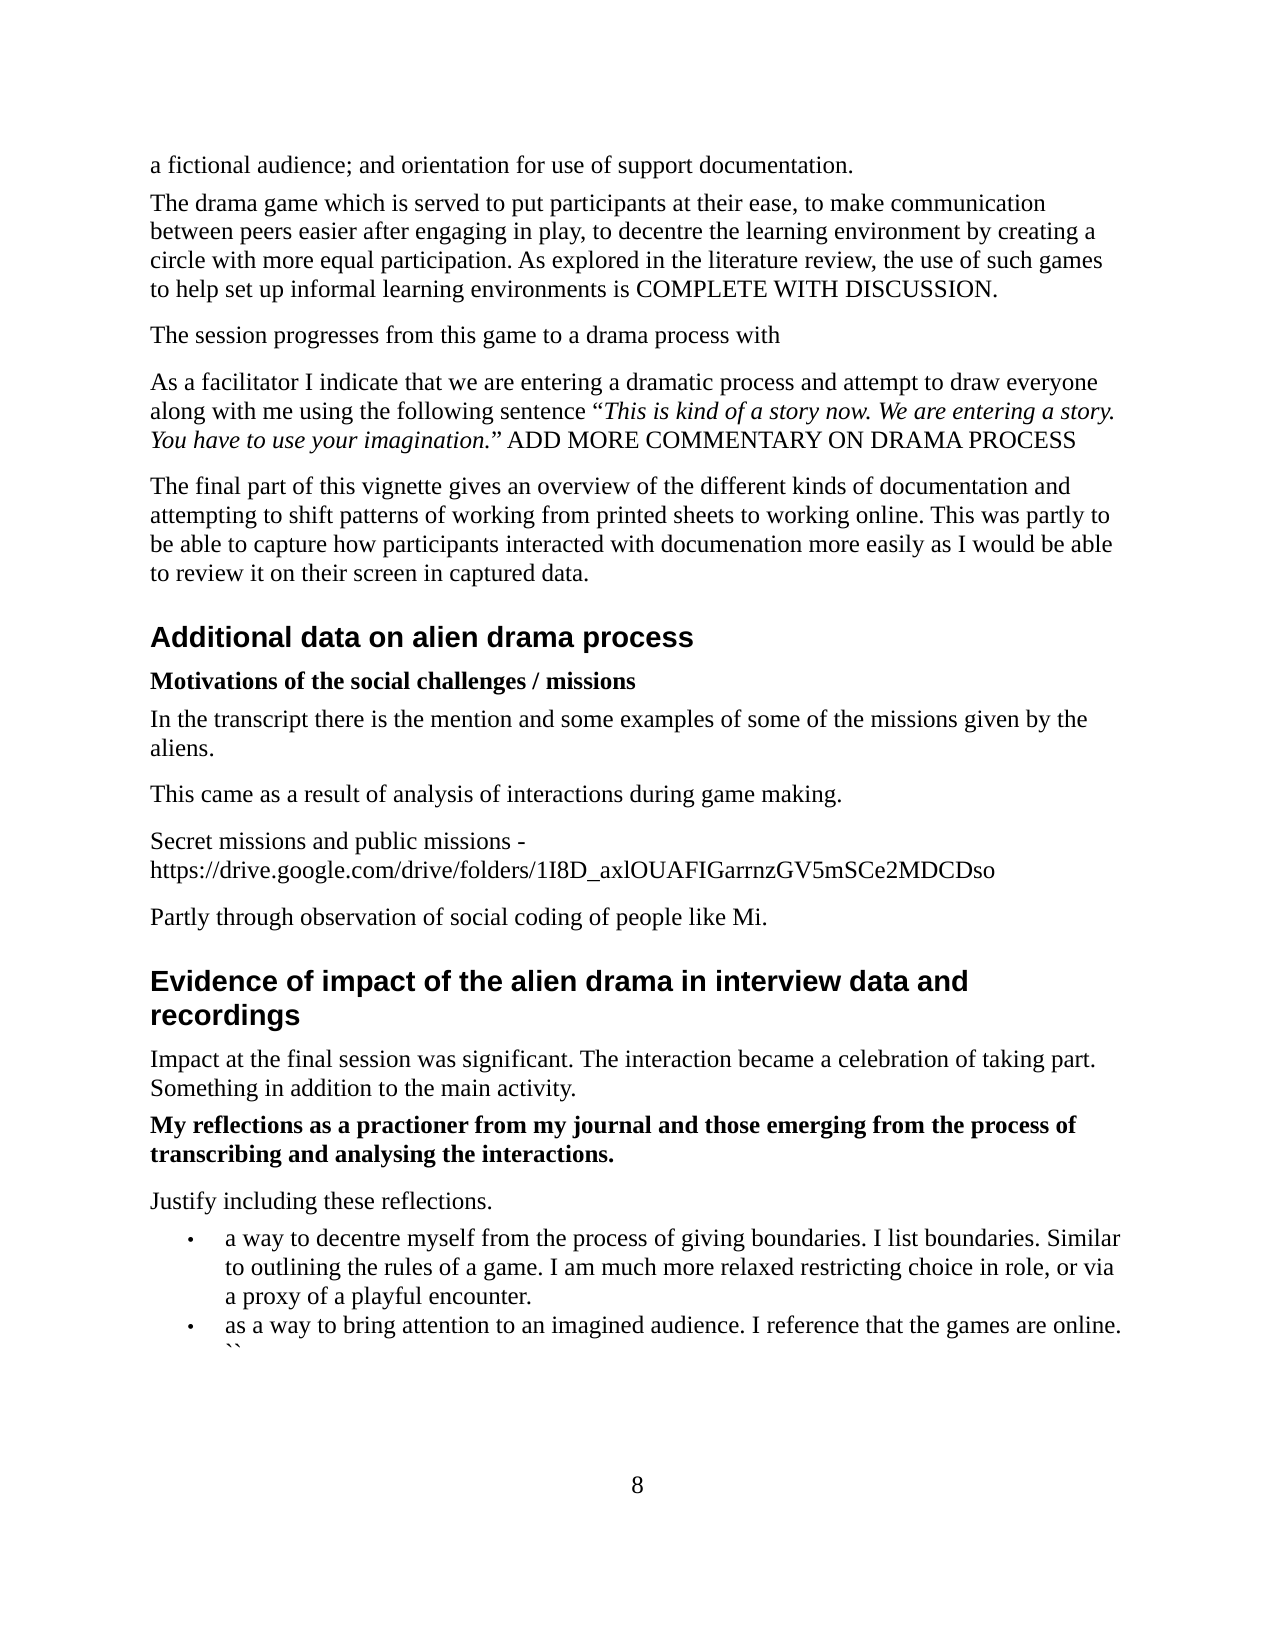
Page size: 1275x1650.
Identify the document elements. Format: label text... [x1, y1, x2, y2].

text This came as a result of analysis of interactions during game making. [150, 779, 1125, 808]
text The drama game which is served to put participants at their ease, to make communication between peers easier after engaging in play, to decentre the learning environment by creating a circle with more equal participation. As explored in the literature review, the use of such games to help set up informal learning environments is COMPLETE WITH DISCUSSION. [150, 188, 1125, 303]
text Motivations of the social challenges / missions [150, 666, 1125, 695]
text The session progresses from this game to a drama process with [150, 321, 1125, 349]
text In the transcript there is the mention and some examples of some of the missions given by the aliens. [150, 704, 1125, 762]
list as a way to bring attention to an imagined audience. I reference that the games are online. `` [187, 1310, 1125, 1367]
subtitle Additional data on alien drama process [150, 620, 1125, 654]
text As a facilitator I indicate that we are entering a dramatic process and attempt to draw everyone along with me using the following sentence “This is kind of a story now. We are entering a story. You have to use your imagination.” ADD MORE COMMENTARY ON DRAMA PROCESS [150, 367, 1125, 453]
text Partly through observation of social coding of people like Mi. [150, 902, 1125, 930]
text My reflections as a practioner from my journal and those emerging from the process of transcribing and analysing the interactions. [150, 1110, 1125, 1168]
text a fictional audience; and orientation for use of support documentation. [150, 150, 1125, 179]
subtitle Evidence of impact of the alien drama in interview data and recordings [150, 964, 1125, 1031]
text Justify including these reflections. [150, 1186, 1125, 1214]
text The final part of this vignette gives an overview of the different kinds of documentation and attempting to shift patterns of working from printed sheets to working online. This was partly to be able to capture how participants interacted with documenation more easily as I would be able to review it on their screen in captured data. [150, 471, 1125, 586]
list a way to decentre myself from the process of giving boundaries. I list boundaries. Similar to outlining the rules of a game. I am much more relaxed restricting choice in role, or via a proxy of a playful encounter. [187, 1223, 1125, 1310]
text Secret missions and public missions - https://drive.google.com/drive/folders/1I8D_axlOUAFIGarrnzGV5mSCe2MDCDso [150, 826, 1125, 884]
text Impact at the final session was significant. The interaction became a celebration of taking part. Something in addition to the main activity. [150, 1044, 1125, 1101]
